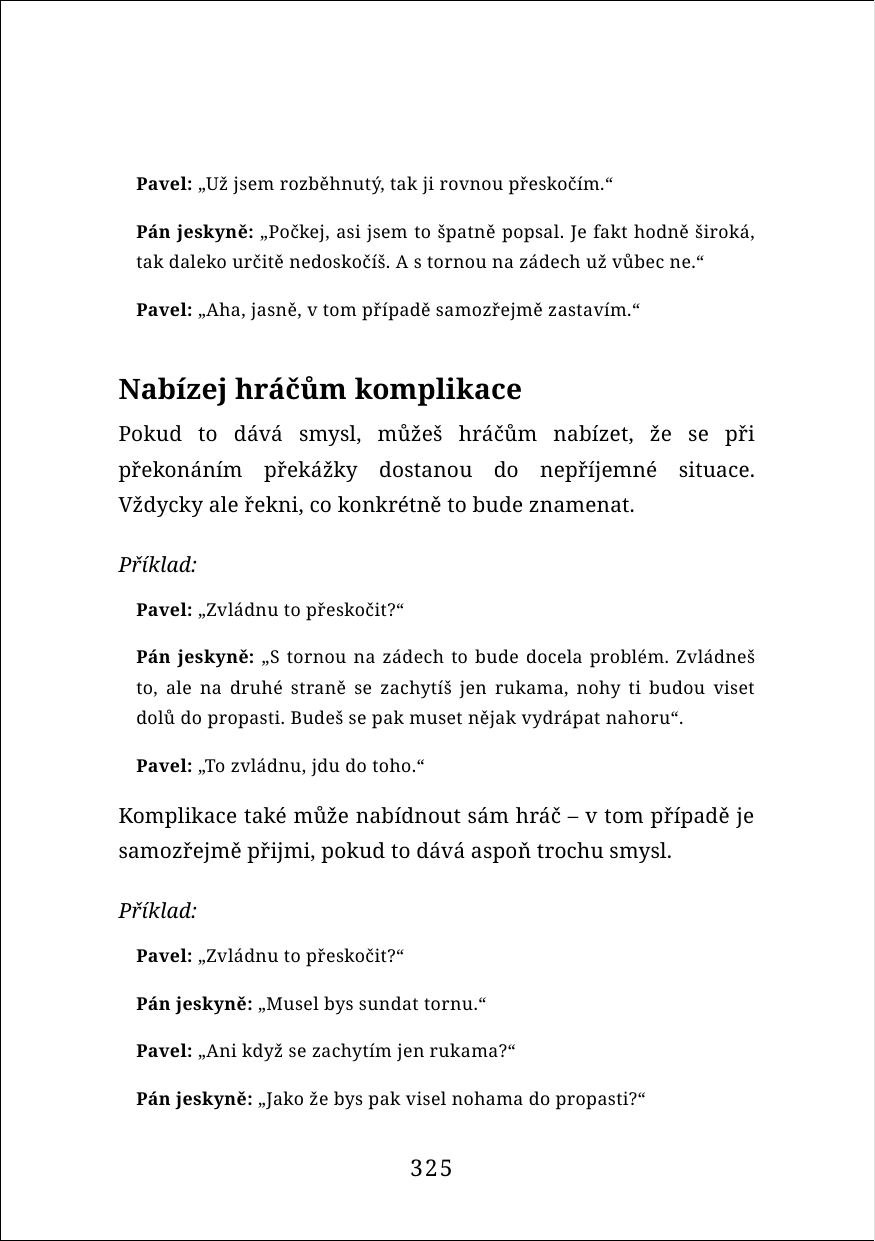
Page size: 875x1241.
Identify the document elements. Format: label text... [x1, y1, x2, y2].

text Pavel: „Ani když se zachytím jen rukama?“ [136, 1039, 756, 1063]
text Pán jeskyně: „Počkej, asi jsem to špatně popsal. Je fakt hodně široká, tak daleko určitě nedoskočíš. A s tornou na zádech už vůbec ne.“ [136, 220, 756, 274]
text Pavel: „Aha, jasně, v tom případě samozřejmě zastavím.“ [136, 298, 756, 322]
text Pavel: „Zvládnu to přeskočit?“ [136, 943, 756, 967]
text Pán jeskyně: „S tornou na zádech to bude docela problém. Zvládneš to, ale na druhé straně se zachytíš jen rukama, nohy ti budou viset dolů do propasti. Budeš se pak muset nějak vydrápat nahoru“. [136, 645, 756, 729]
text Pokud to dává smysl, můžeš hráčům nabízet, že se při překonáním překážky dostanou do nepříjemné situace. Vždycky ale řekni, co konkrétně to bude znamenat. [118, 419, 756, 519]
text Pavel: „Zvládnu to přeskočit?“ [136, 597, 756, 621]
text Pavel: „Už jsem rozběhnutý, tak ji rovnou přeskočím.“ [136, 172, 756, 196]
text Pán jeskyně: „Musel bys sundat tornu.“ [136, 991, 756, 1015]
text Příklad: [118, 896, 756, 924]
subtitle Nabízej hráčům komplikace [118, 369, 756, 408]
text Příklad: [118, 550, 756, 578]
text Komplikace také může nabídnout sám hráč – v tom případě je samozřejmě přijmi, pokud to dává aspoň trochu smysl. [118, 801, 756, 865]
text Pán jeskyně: „Jako že bys pak visel nohama do propasti?“ [136, 1087, 756, 1111]
text Pavel: „To zvládnu, jdu do toho.“ [136, 753, 756, 777]
